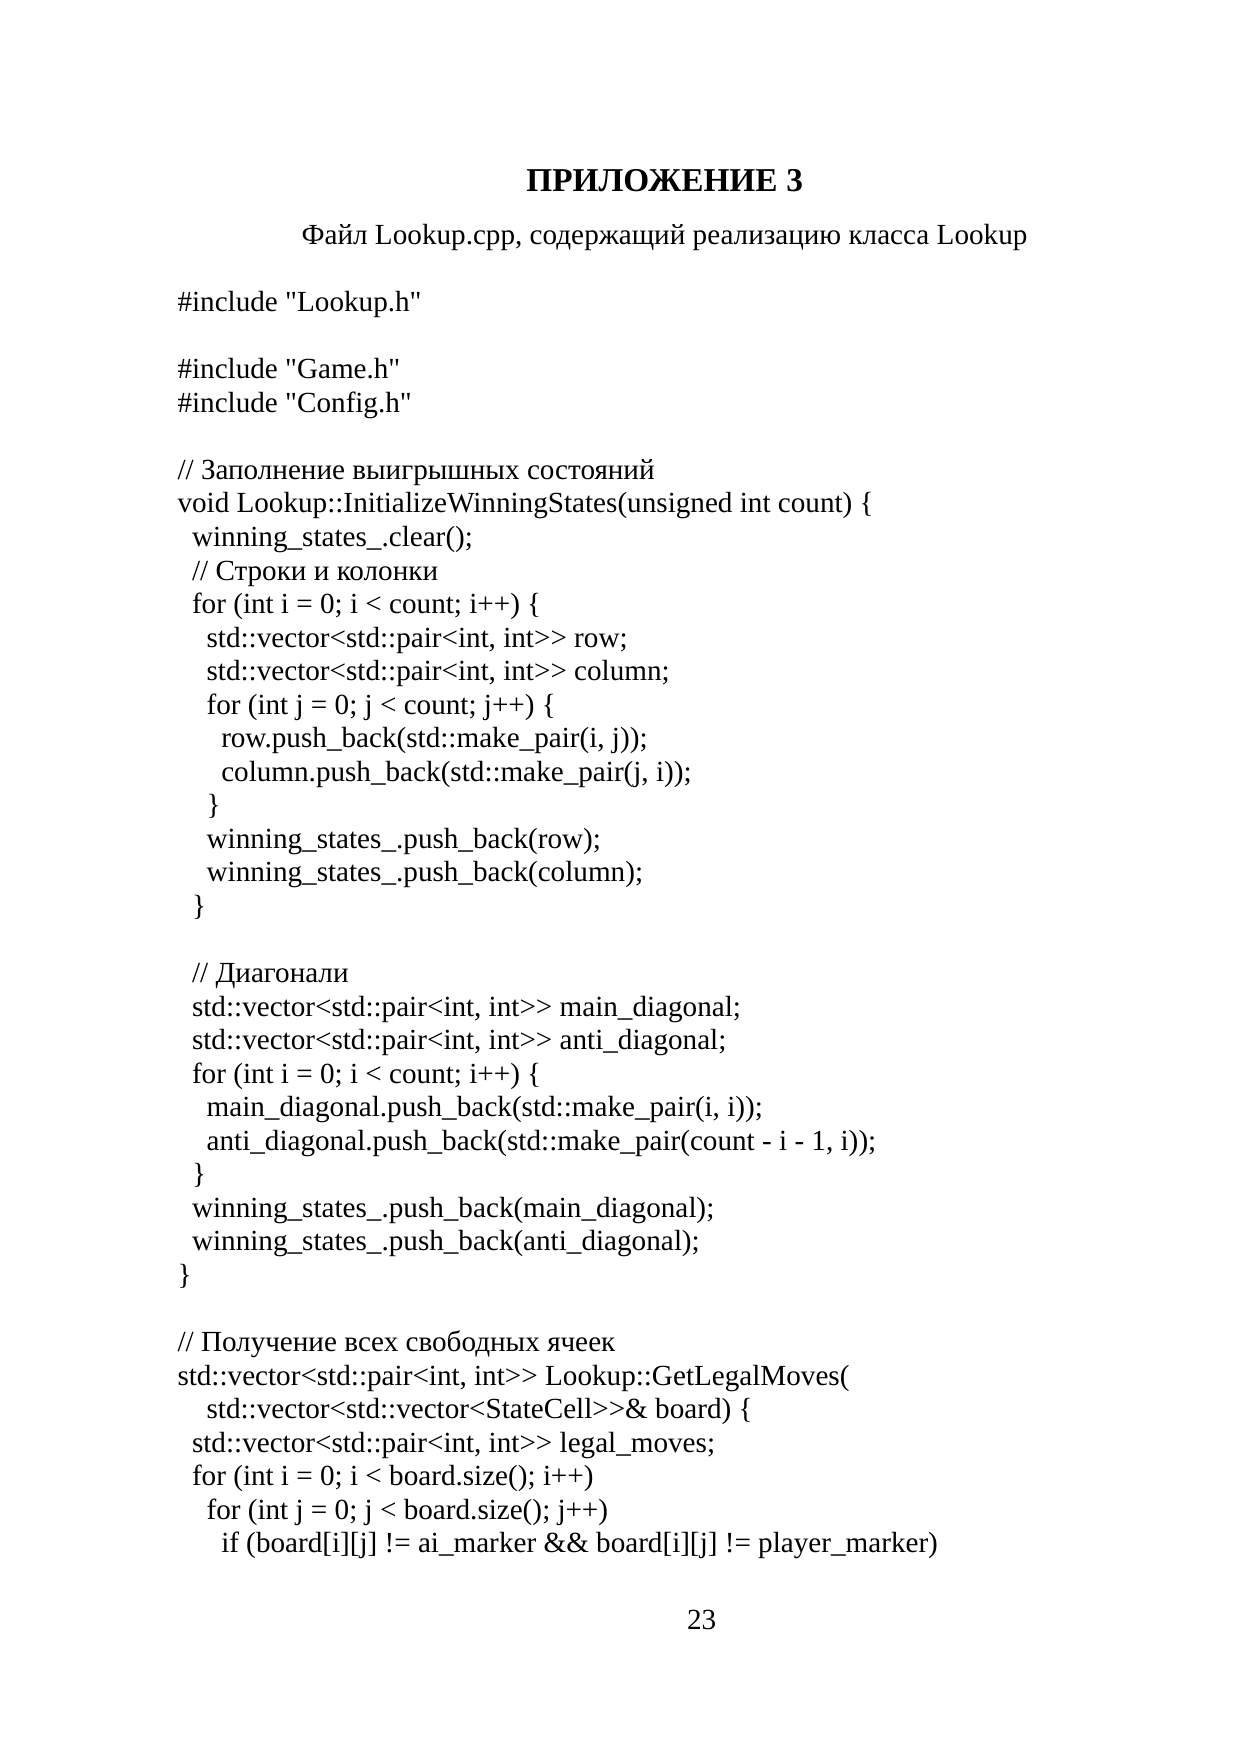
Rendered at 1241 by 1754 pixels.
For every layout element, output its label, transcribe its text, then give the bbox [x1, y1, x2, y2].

text // Строки и колонки [177, 553, 1152, 586]
text for (int j = 0; j < board.size(); j++) [177, 1492, 1152, 1525]
text main_diagonal.push_back(std::make_pair(i, i)); [177, 1089, 1152, 1123]
text } [177, 888, 1152, 922]
text std::vector<std::pair<int, int>> main_diagonal; [177, 989, 1152, 1022]
text for (int i = 0; i < count; i++) { [177, 586, 1152, 620]
text winning_states_.clear(); [177, 519, 1152, 553]
text #include "Config.h" [177, 385, 1152, 418]
text // Получение всех свободных ячеек [177, 1324, 1152, 1358]
text } [177, 1257, 1152, 1291]
text Файл Lookup.cpp, содержащий реализацию класса Lookup [177, 217, 1152, 251]
text } [177, 787, 1152, 821]
text winning_states_.push_back(main_diagonal); [177, 1190, 1152, 1223]
text // Заполнение выигрышных состояний [177, 452, 1152, 486]
text for (int j = 0; j < count; j++) { [177, 687, 1152, 720]
text std::vector<std::pair<int, int>> Lookup::GetLegalMoves( [177, 1358, 1152, 1391]
text winning_states_.push_back(row); [177, 821, 1152, 854]
text // Диагонали [177, 955, 1152, 989]
text std::vector<std::pair<int, int>> anti_diagonal; [177, 1022, 1152, 1056]
text #include "Lookup.h" [177, 284, 1152, 318]
text for (int i = 0; i < board.size(); i++) [177, 1458, 1152, 1492]
text column.push_back(std::make_pair(j, i)); [177, 754, 1152, 787]
text std::vector<std::vector<StateCell>>& board) { [177, 1391, 1152, 1425]
text std::vector<std::pair<int, int>> row; [177, 620, 1152, 653]
text std::vector<std::pair<int, int>> column; [177, 653, 1152, 687]
text #include "Game.h" [177, 351, 1152, 385]
text void Lookup::InitializeWinningStates(unsigned int count) { [177, 486, 1152, 519]
text winning_states_.push_back(column); [177, 854, 1152, 888]
text if (board[i][j] != ai_marker && board[i][j] != player_marker) [177, 1525, 1152, 1559]
text } [177, 1156, 1152, 1190]
text anti_diagonal.push_back(std::make_pair(count - i - 1, i)); [177, 1123, 1152, 1156]
text std::vector<std::pair<int, int>> legal_moves; [177, 1425, 1152, 1458]
text for (int i = 0; i < count; i++) { [177, 1056, 1152, 1089]
text winning_states_.push_back(anti_diagonal); [177, 1223, 1152, 1257]
text row.push_back(std::make_pair(i, j)); [177, 720, 1152, 754]
subtitle Приложение 3 [177, 160, 1152, 198]
